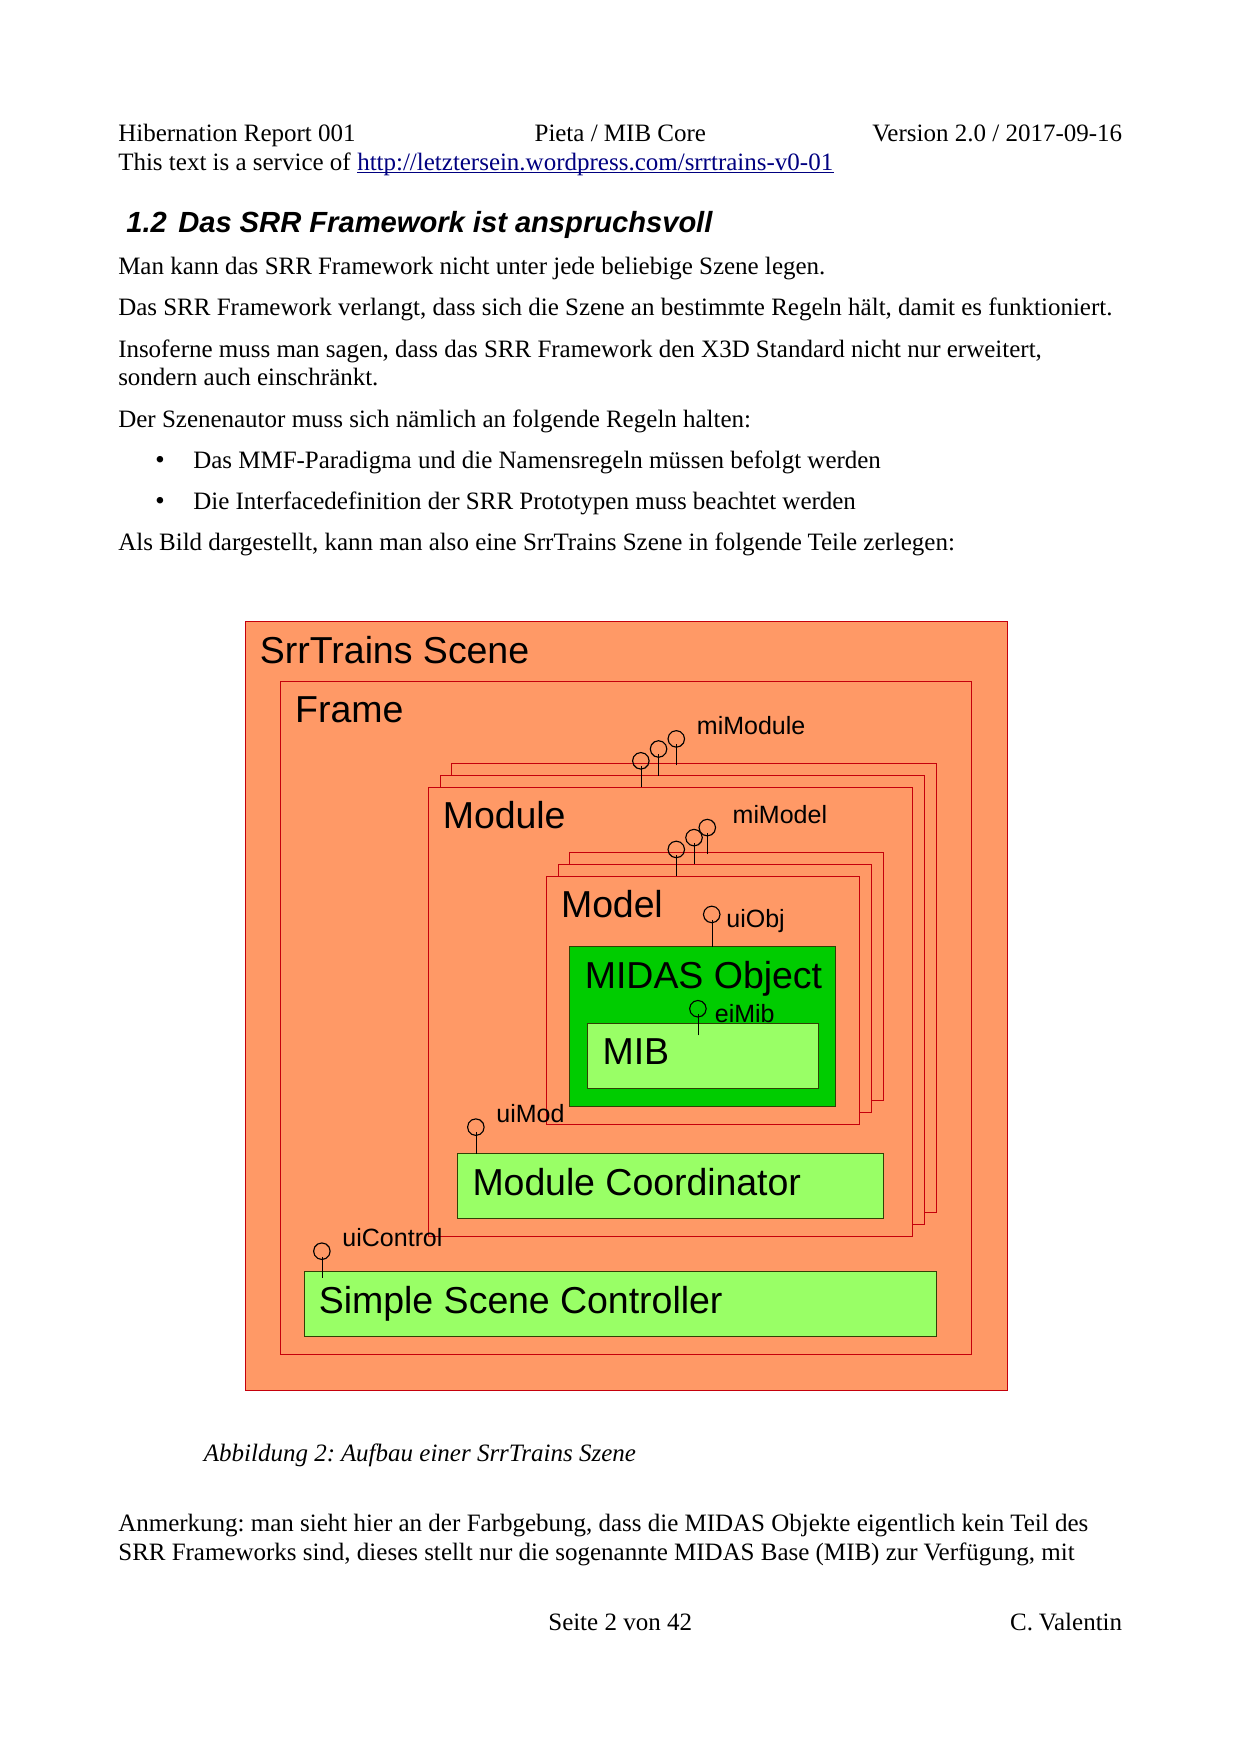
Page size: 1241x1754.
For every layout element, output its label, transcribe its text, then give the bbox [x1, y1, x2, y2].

text Als Bild dargestellt, kann man also eine SrrTrains Szene in folgende Teile zerlegen: [118, 527, 1122, 556]
list Die Interfacedefinition der SRR Prototypen muss beachtet werden [156, 486, 1122, 515]
text Abbildung 2: Aufbau einer SrrTrains Szene [204, 581, 1036, 1467]
text Das SRR Framework verlangt, dass sich die Szene an bestimmte Regeln hält, damit es funktioniert. [118, 292, 1122, 321]
subtitle Das SRR Framework ist anspruchsvoll [118, 205, 1122, 239]
text Anmerkung: man sieht hier an der Farbgebung, dass die MIDAS Objekte eigentlich kein Teil des SRR Frameworks sind, dieses stellt nur die sogenannte MIDAS Base (MIB) zur Verfügung, mit [118, 1508, 1122, 1566]
text Insoferne muss man sagen, dass das SRR Framework den X3D Standard nicht nur erweitert, sondern auch einschränkt. [118, 334, 1122, 391]
list Das MMF-Paradigma und die Namensregeln müssen befolgt werden [156, 445, 1122, 474]
text Man kann das SRR Framework nicht unter jede beliebige Szene legen. [118, 251, 1122, 280]
text Der Szenenautor muss sich nämlich an folgende Regeln halten: [118, 404, 1122, 432]
